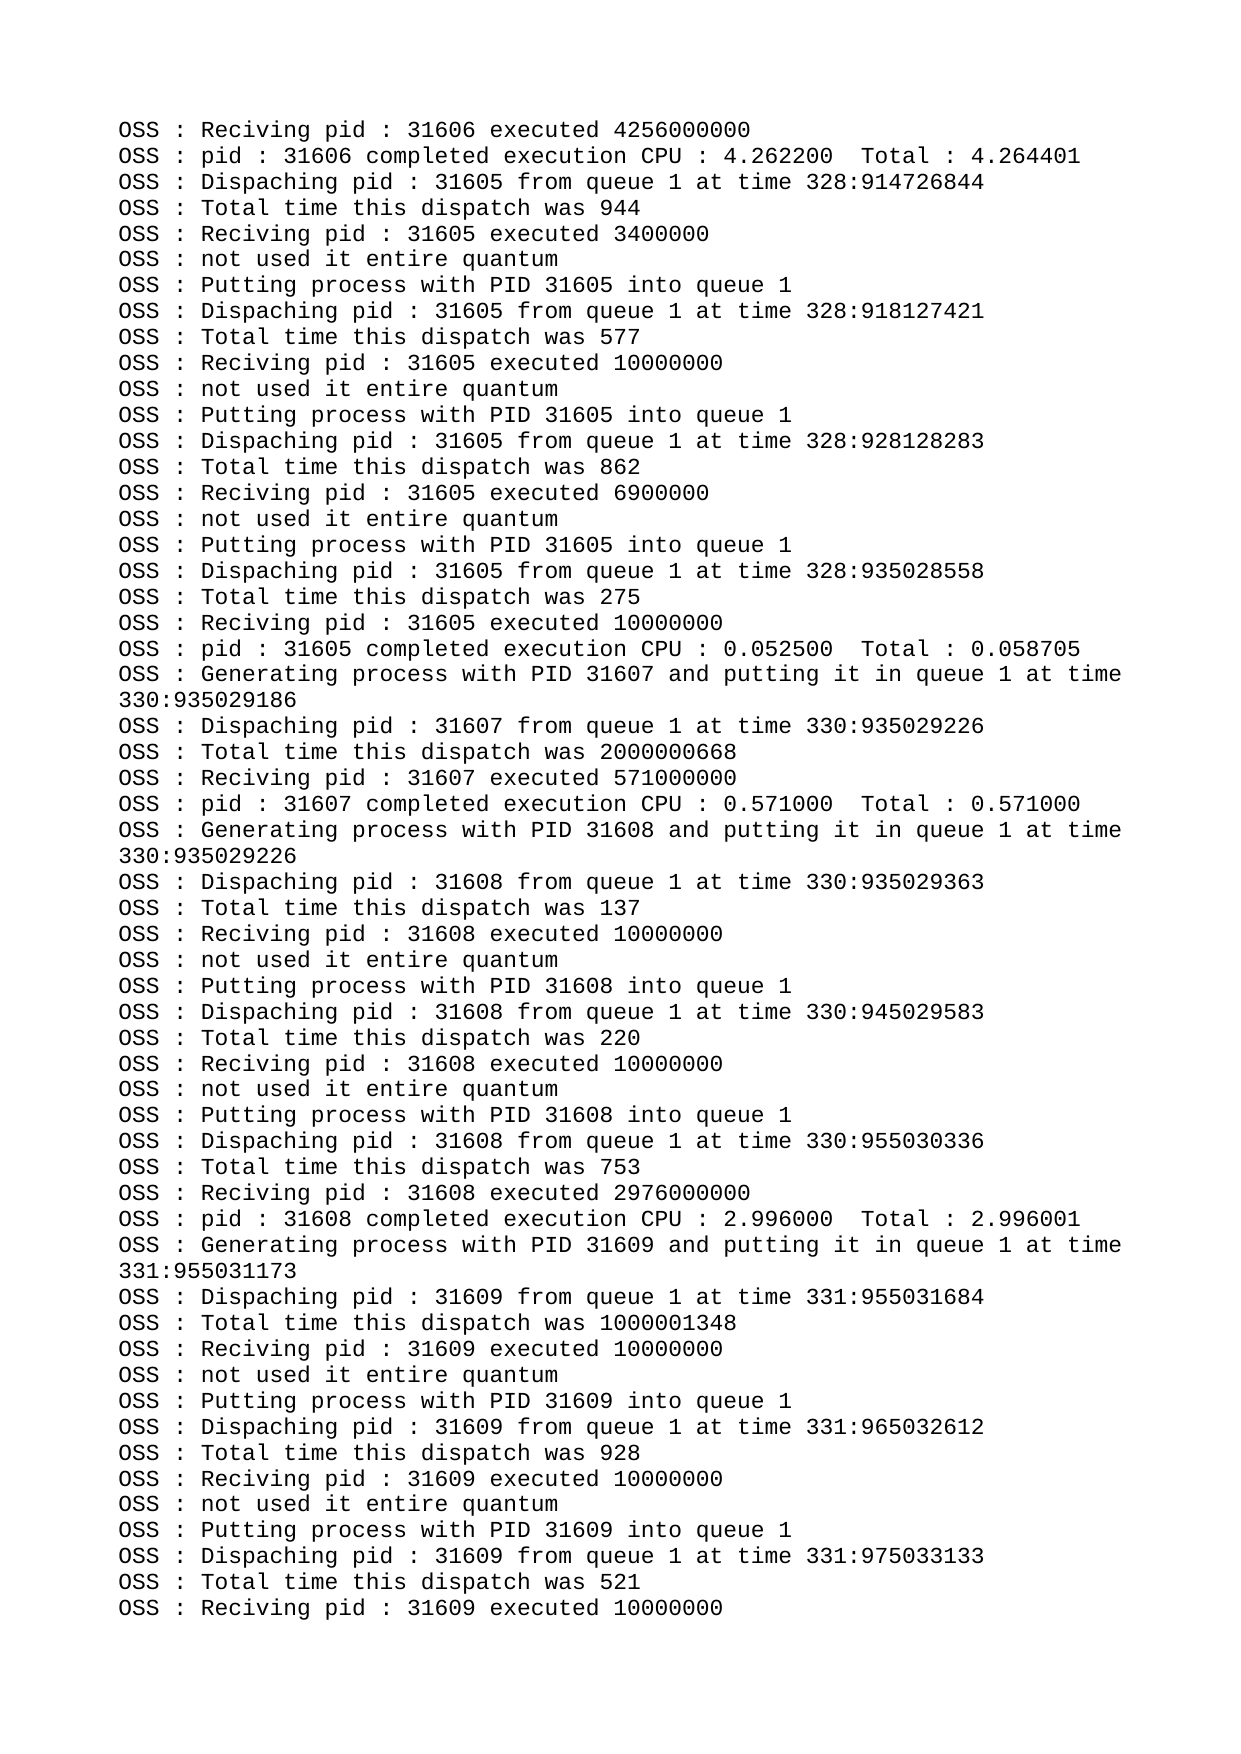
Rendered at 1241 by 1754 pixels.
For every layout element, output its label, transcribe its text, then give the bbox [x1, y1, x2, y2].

text OSS : Dispaching pid : 31609 from queue 1 at time 331:965032612 [118, 1415, 1122, 1441]
text OSS : Total time this dispatch was 577 [118, 326, 1122, 352]
text OSS : not used it entire quantum [118, 377, 1122, 403]
text OSS : Reciving pid : 31605 executed 10000000 [118, 611, 1122, 637]
text OSS : not used it entire quantum [118, 1078, 1122, 1104]
text OSS : Dispaching pid : 31608 from queue 1 at time 330:935029363 [118, 870, 1122, 896]
text OSS : Dispaching pid : 31608 from queue 1 at time 330:945029583 [118, 1000, 1122, 1026]
text OSS : not used it entire quantum [118, 1363, 1122, 1389]
text OSS : pid : 31608 completed execution CPU : 2.996000 Total : 2.996001 [118, 1207, 1122, 1233]
text OSS : not used it entire quantum [118, 948, 1122, 974]
text OSS : Total time this dispatch was 1000001348 [118, 1311, 1122, 1337]
text OSS : Putting process with PID 31608 into queue 1 [118, 1104, 1122, 1130]
text OSS : pid : 31606 completed execution CPU : 4.262200 Total : 4.264401 [118, 144, 1122, 170]
text OSS : Dispaching pid : 31608 from queue 1 at time 330:955030336 [118, 1130, 1122, 1156]
text OSS : Putting process with PID 31609 into queue 1 [118, 1519, 1122, 1545]
text OSS : Reciving pid : 31609 executed 10000000 [118, 1337, 1122, 1363]
text OSS : Reciving pid : 31608 executed 10000000 [118, 922, 1122, 948]
text OSS : Total time this dispatch was 521 [118, 1571, 1122, 1597]
text OSS : Dispaching pid : 31605 from queue 1 at time 328:914726844 [118, 170, 1122, 196]
text OSS : Reciving pid : 31606 executed 4256000000 [118, 118, 1122, 144]
text OSS : Reciving pid : 31608 executed 10000000 [118, 1052, 1122, 1078]
text OSS : Putting process with PID 31605 into queue 1 [118, 403, 1122, 429]
text OSS : Reciving pid : 31609 executed 10000000 [118, 1467, 1122, 1493]
text OSS : Putting process with PID 31605 into queue 1 [118, 274, 1122, 300]
text OSS : Reciving pid : 31605 executed 3400000 [118, 222, 1122, 248]
text OSS : Total time this dispatch was 137 [118, 896, 1122, 922]
text OSS : pid : 31605 completed execution CPU : 0.052500 Total : 0.058705 [118, 637, 1122, 663]
text OSS : Total time this dispatch was 275 [118, 585, 1122, 611]
text OSS : Reciving pid : 31608 executed 2976000000 [118, 1182, 1122, 1207]
text OSS : Reciving pid : 31605 executed 10000000 [118, 352, 1122, 377]
text OSS : Total time this dispatch was 2000000668 [118, 741, 1122, 767]
text OSS : Total time this dispatch was 862 [118, 455, 1122, 481]
text OSS : not used it entire quantum [118, 1493, 1122, 1519]
text OSS : Total time this dispatch was 220 [118, 1026, 1122, 1052]
text OSS : Putting process with PID 31605 into queue 1 [118, 533, 1122, 559]
text OSS : Dispaching pid : 31605 from queue 1 at time 328:928128283 [118, 429, 1122, 455]
text OSS : Reciving pid : 31609 executed 10000000 [118, 1597, 1122, 1622]
text OSS : Generating process with PID 31607 and putting it in queue 1 at time 330:935029186 [118, 663, 1122, 715]
text OSS : pid : 31607 completed execution CPU : 0.571000 Total : 0.571000 [118, 792, 1122, 818]
text OSS : Generating process with PID 31609 and putting it in queue 1 at time 331:955031173 [118, 1233, 1122, 1285]
text OSS : Dispaching pid : 31605 from queue 1 at time 328:935028558 [118, 559, 1122, 585]
text OSS : Dispaching pid : 31609 from queue 1 at time 331:975033133 [118, 1545, 1122, 1571]
text OSS : not used it entire quantum [118, 507, 1122, 533]
text OSS : Reciving pid : 31605 executed 6900000 [118, 481, 1122, 507]
text OSS : Total time this dispatch was 753 [118, 1156, 1122, 1182]
text OSS : Dispaching pid : 31607 from queue 1 at time 330:935029226 [118, 715, 1122, 741]
text OSS : Dispaching pid : 31609 from queue 1 at time 331:955031684 [118, 1285, 1122, 1311]
text OSS : Putting process with PID 31609 into queue 1 [118, 1389, 1122, 1415]
text OSS : Reciving pid : 31607 executed 571000000 [118, 767, 1122, 792]
text OSS : Putting process with PID 31608 into queue 1 [118, 974, 1122, 1000]
text OSS : Dispaching pid : 31605 from queue 1 at time 328:918127421 [118, 300, 1122, 326]
text OSS : Total time this dispatch was 928 [118, 1441, 1122, 1467]
text OSS : Total time this dispatch was 944 [118, 196, 1122, 222]
text OSS : not used it entire quantum [118, 248, 1122, 274]
text OSS : Generating process with PID 31608 and putting it in queue 1 at time 330:935029226 [118, 818, 1122, 870]
